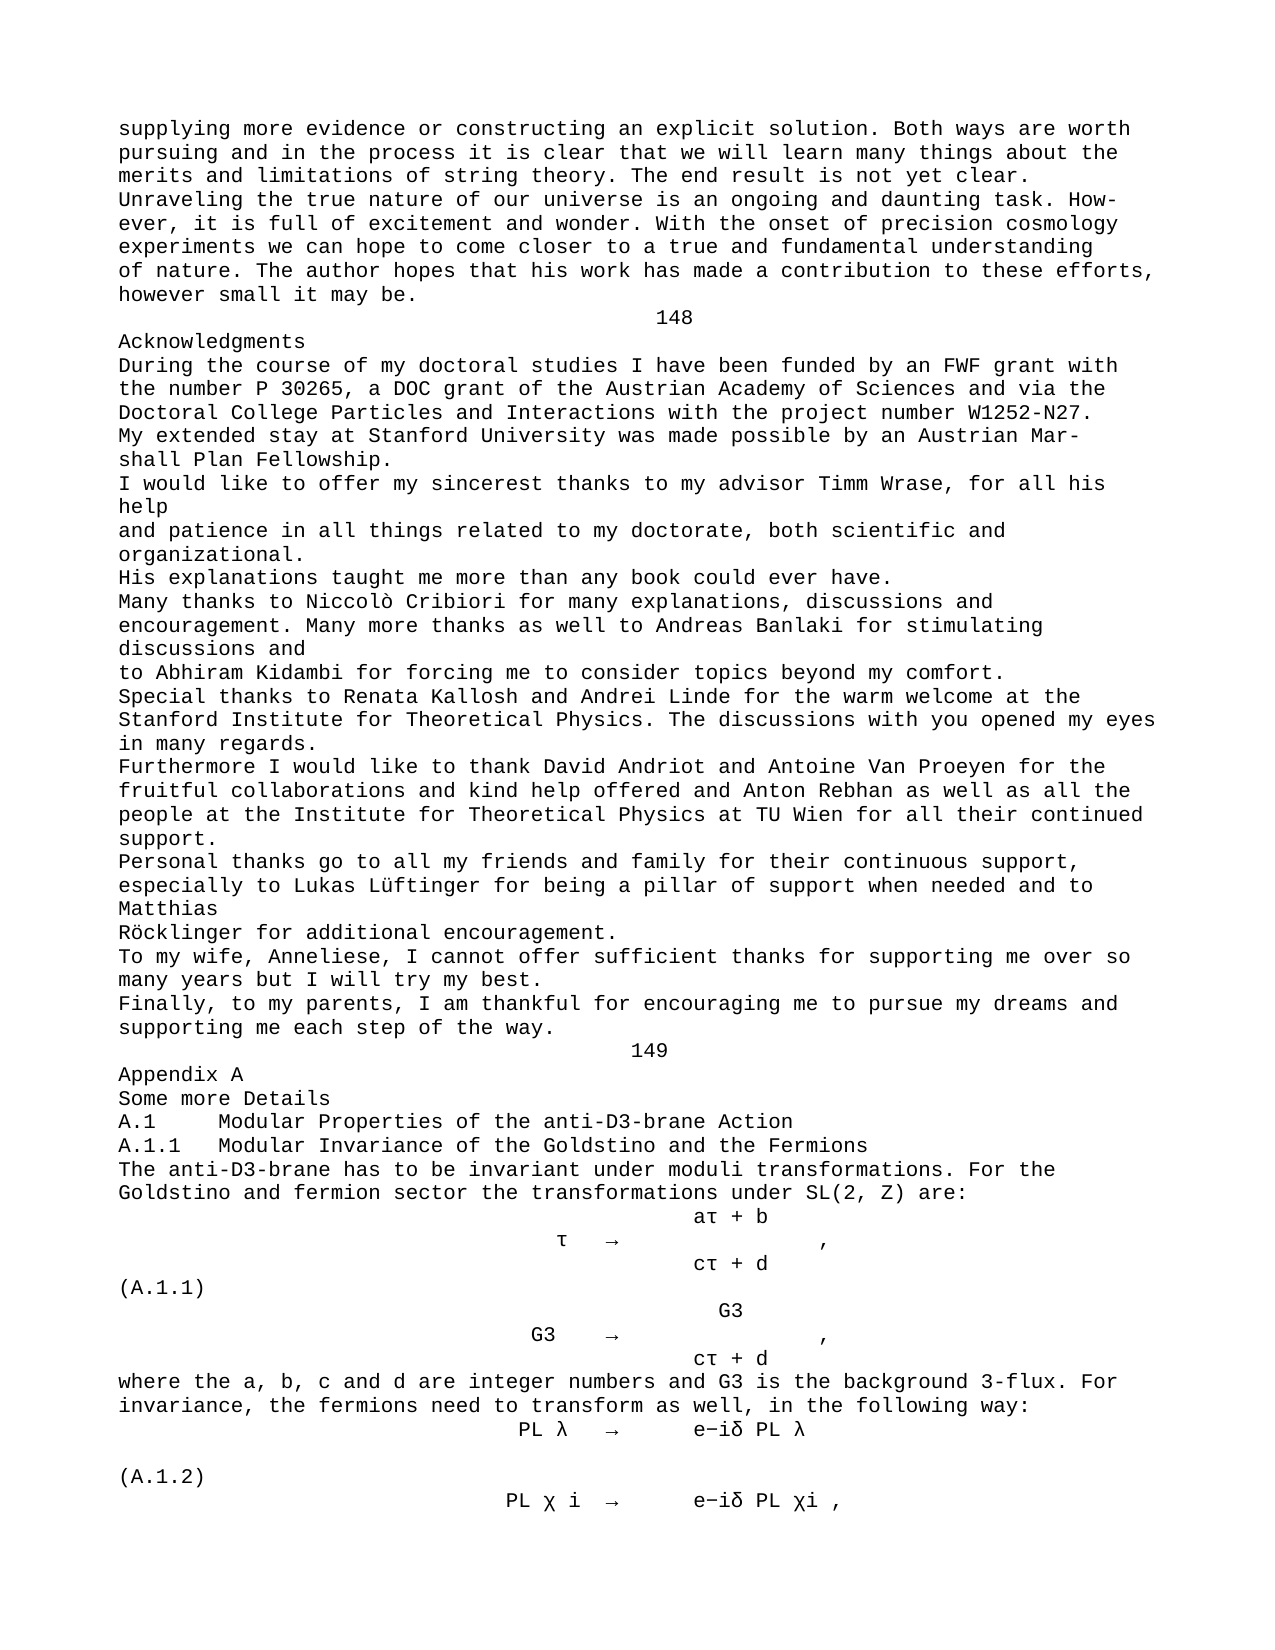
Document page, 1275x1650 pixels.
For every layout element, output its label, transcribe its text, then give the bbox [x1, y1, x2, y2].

text Many thanks to Niccolò Cribiori for many explanations, discussions and encouragement. Many more thanks as well to Andreas Banlaki for stimulating discussions and [118, 591, 1157, 662]
text I would like to offer my sincerest thanks to my advisor Timm Wrase, for all his help [118, 473, 1157, 520]
text The anti-D3-brane has to be invariant under moduli transformations. For the Goldstino and fermion sector the transformations under SL(2, Z) are: [118, 1158, 1157, 1206]
text G3 [118, 1300, 1157, 1324]
text Unraveling the true nature of our universe is an ongoing and daunting task. How- [118, 189, 1157, 213]
text PL χ i → e−iδ PL χi , [118, 1489, 1157, 1513]
text Finally, to my parents, I am thankful for encouraging me to pursue my dreams and [118, 993, 1157, 1017]
text supplying more evidence or constructing an explicit solution. Both ways are worth [118, 118, 1157, 142]
text Personal thanks go to all my friends and family for their continuous support, especially to Lukas Lüftinger for being a pillar of support when needed and to Matthias [118, 851, 1157, 922]
text invariance, the fermions need to transform as well, in the following way: [118, 1395, 1157, 1419]
text fruitful collaborations and kind help offered and Anton Rebhan as well as all the [118, 780, 1157, 804]
text (A.1.2) [118, 1442, 1157, 1489]
text A.1 Modular Properties of the anti-D3-brane Action [118, 1111, 1157, 1135]
text Stanford Institute for Theoretical Physics. The discussions with you opened my eyes [118, 709, 1157, 733]
text During the course of my doctoral studies I have been funded by an FWF grant with [118, 354, 1157, 378]
text however small it may be. [118, 284, 1157, 307]
text Doctoral College Particles and Interactions with the project number W1252-N27. [118, 402, 1157, 426]
text of nature. The author hopes that his work has made a contribution to these efforts, [118, 260, 1157, 284]
text people at the Institute for Theoretical Physics at TU Wien for all their continued [118, 804, 1157, 827]
text PL λ → e−iδ PL λ [118, 1419, 1157, 1442]
text τ → , [118, 1229, 1157, 1253]
text in many regards. [118, 733, 1157, 757]
text where the a, b, c and d are integer numbers and G3 is the background 3-flux. For [118, 1371, 1157, 1395]
text Röcklinger for additional encouragement. [118, 922, 1157, 946]
text Acknowledgments [118, 331, 1157, 354]
text merits and limitations of string theory. The end result is not yet clear. [118, 165, 1157, 189]
text shall Plan Fellowship. [118, 449, 1157, 473]
text G3 → , [118, 1324, 1157, 1348]
text My extended stay at Stanford University was made possible by an Austrian Mar- [118, 426, 1157, 449]
text Furthermore I would like to thank David Andriot and Antoine Van Proeyen for the [118, 757, 1157, 780]
text and patience in all things related to my doctorate, both scientific and organizational. [118, 520, 1157, 567]
text A.1.1 Modular Invariance of the Goldstino and the Fermions [118, 1135, 1157, 1158]
text pursuing and in the process it is clear that we will learn many things about the [118, 142, 1157, 165]
text 149 [118, 1040, 1157, 1064]
text Special thanks to Renata Kallosh and Andrei Linde for the warm welcome at the [118, 686, 1157, 709]
text cτ + d [118, 1348, 1157, 1371]
text 148 [118, 307, 1157, 331]
text many years but I will try my best. [118, 969, 1157, 993]
text supporting me each step of the way. [118, 1017, 1157, 1040]
text To my wife, Anneliese, I cannot offer sufficient thanks for supporting me over so [118, 946, 1157, 969]
text Appendix A [118, 1064, 1157, 1088]
text experiments we can hope to come closer to a true and fundamental understanding [118, 236, 1157, 260]
text His explanations taught me more than any book could ever have. [118, 567, 1157, 591]
text support. [118, 827, 1157, 851]
text to Abhiram Kidambi for forcing me to consider topics beyond my comfort. [118, 662, 1157, 686]
text the number P 30265, a DOC grant of the Austrian Academy of Sciences and via the [118, 378, 1157, 402]
text aτ + b [118, 1206, 1157, 1229]
text Some more Details [118, 1088, 1157, 1111]
text cτ + d (A.1.1) [118, 1253, 1157, 1300]
text ever, it is full of excitement and wonder. With the onset of precision cosmology [118, 213, 1157, 236]
